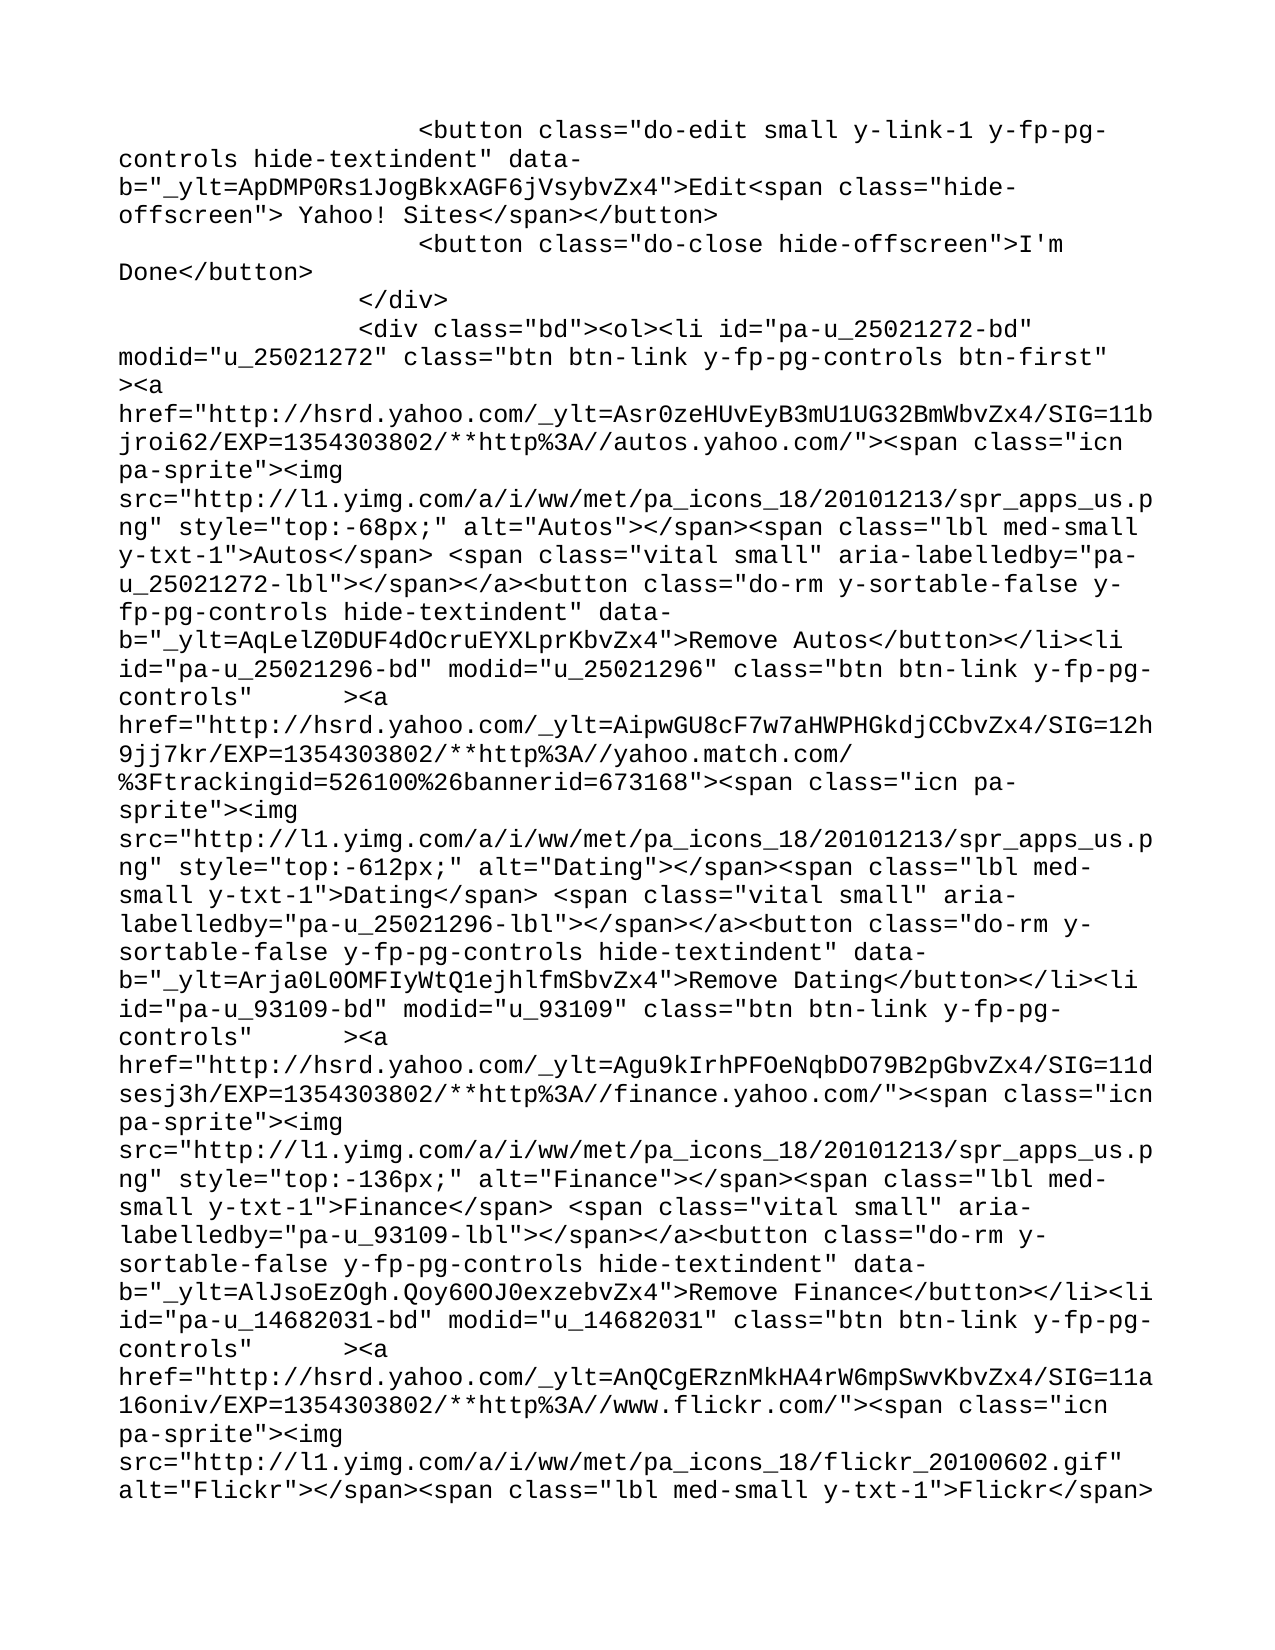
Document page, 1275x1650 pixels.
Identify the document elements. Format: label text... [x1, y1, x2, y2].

text </div> [118, 288, 1157, 316]
text <div class="bd"><ol><li id="pa-u_25021272-bd" modid="u_25021272" class="btn btn-link y-fp-pg-controls btn-first" ><a href="http://hsrd.yahoo.com/_ylt=Asr0zeHUvEyB3mU1UG32BmWbvZx4/SIG=11bjroi62/EXP=1354303802/**http%3A//autos.yahoo.com/"><span class="icn pa-sprite"><img src="http://l1.yimg.com/a/i/ww/met/pa_icons_18/20101213/spr_apps_us.png" style="top:-68px;" alt="Autos"></span><span class="lbl med-small y-txt-1">Autos</span> <span class="vital small" aria-labelledby="pa-u_25021272-lbl"></span></a><button class="do-rm y-sortable-false y-fp-pg-controls hide-textindent" data-b="_ylt=AqLelZ0DUF4dOcruEYXLprKbvZx4">Remove Autos</button></li><li id="pa-u_25021296-bd" modid="u_25021296" class="btn btn-link y-fp-pg-controls" ><a href="http://hsrd.yahoo.com/_ylt=AipwGU8cF7w7aHWPHGkdjCCbvZx4/SIG=12h9jj7kr/EXP=1354303802/**http%3A//yahoo.match.com/%3Ftrackingid=526100%26bannerid=673168"><span class="icn pa-sprite"><img src="http://l1.yimg.com/a/i/ww/met/pa_icons_18/20101213/spr_apps_us.png" style="top:-612px;" alt="Dating"></span><span class="lbl med-small y-txt-1">Dating</span> <span class="vital small" aria-labelledby="pa-u_25021296-lbl"></span></a><button class="do-rm y-sortable-false y-fp-pg-controls hide-textindent" data-b="_ylt=Arja0L0OMFIyWtQ1ejhlfmSbvZx4">Remove Dating</button></li><li id="pa-u_93109-bd" modid="u_93109" class="btn btn-link y-fp-pg-controls" ><a href="http://hsrd.yahoo.com/_ylt=Agu9kIrhPFOeNqbDO79B2pGbvZx4/SIG=11dsesj3h/EXP=1354303802/**http%3A//finance.yahoo.com/"><span class="icn pa-sprite"><img src="http://l1.yimg.com/a/i/ww/met/pa_icons_18/20101213/spr_apps_us.png" style="top:-136px;" alt="Finance"></span><span class="lbl med-small y-txt-1">Finance</span> <span class="vital small" aria-labelledby="pa-u_93109-lbl"></span></a><button class="do-rm y-sortable-false y-fp-pg-controls hide-textindent" data-b="_ylt=AlJsoEzOgh.Qoy60OJ0exzebvZx4">Remove Finance</button></li><li id="pa-u_14682031-bd" modid="u_14682031" class="btn btn-link y-fp-pg-controls" ><a href="http://hsrd.yahoo.com/_ylt=AnQCgERznMkHA4rW6mpSwvKbvZx4/SIG=11a16oniv/EXP=1354303802/**http%3A//www.flickr.com/"><span class="icn pa-sprite"><img src="http://l1.yimg.com/a/i/ww/met/pa_icons_18/flickr_20100602.gif" alt="Flickr"></span><span class="lbl med-small y-txt-1">Flickr</span> [118, 316, 1157, 1506]
text <button class="do-close hide-offscreen">I'm Done</button> [118, 231, 1157, 288]
text <button class="do-edit small y-link-1 y-fp-pg-controls hide-textindent" data-b="_ylt=ApDMP0Rs1JogBkxAGF6jVsybvZx4">Edit<span class="hide-offscreen"> Yahoo! Sites</span></button> [118, 118, 1157, 231]
